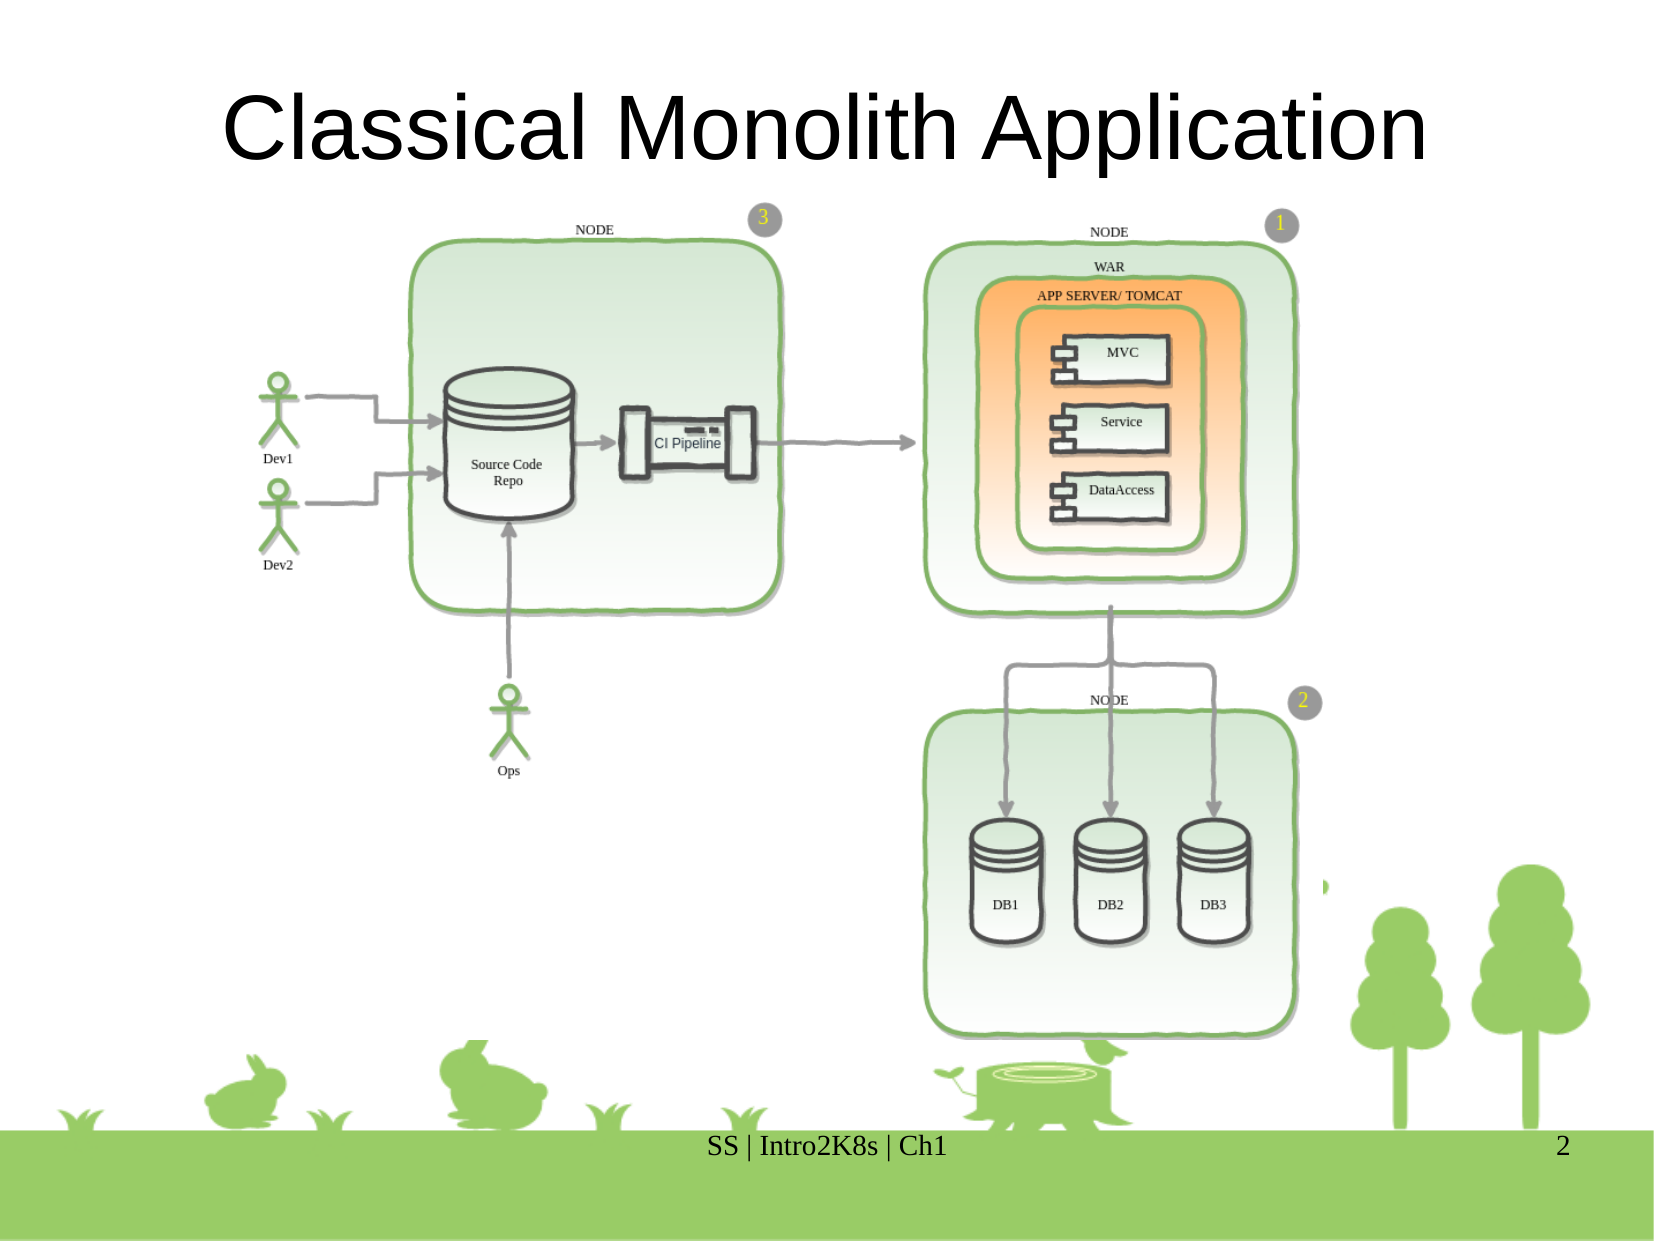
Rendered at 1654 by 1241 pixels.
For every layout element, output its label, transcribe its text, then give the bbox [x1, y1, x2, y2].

picture [0, 0, 1654, 1241]
title Classical Monolith Application [59, 56, 1595, 200]
